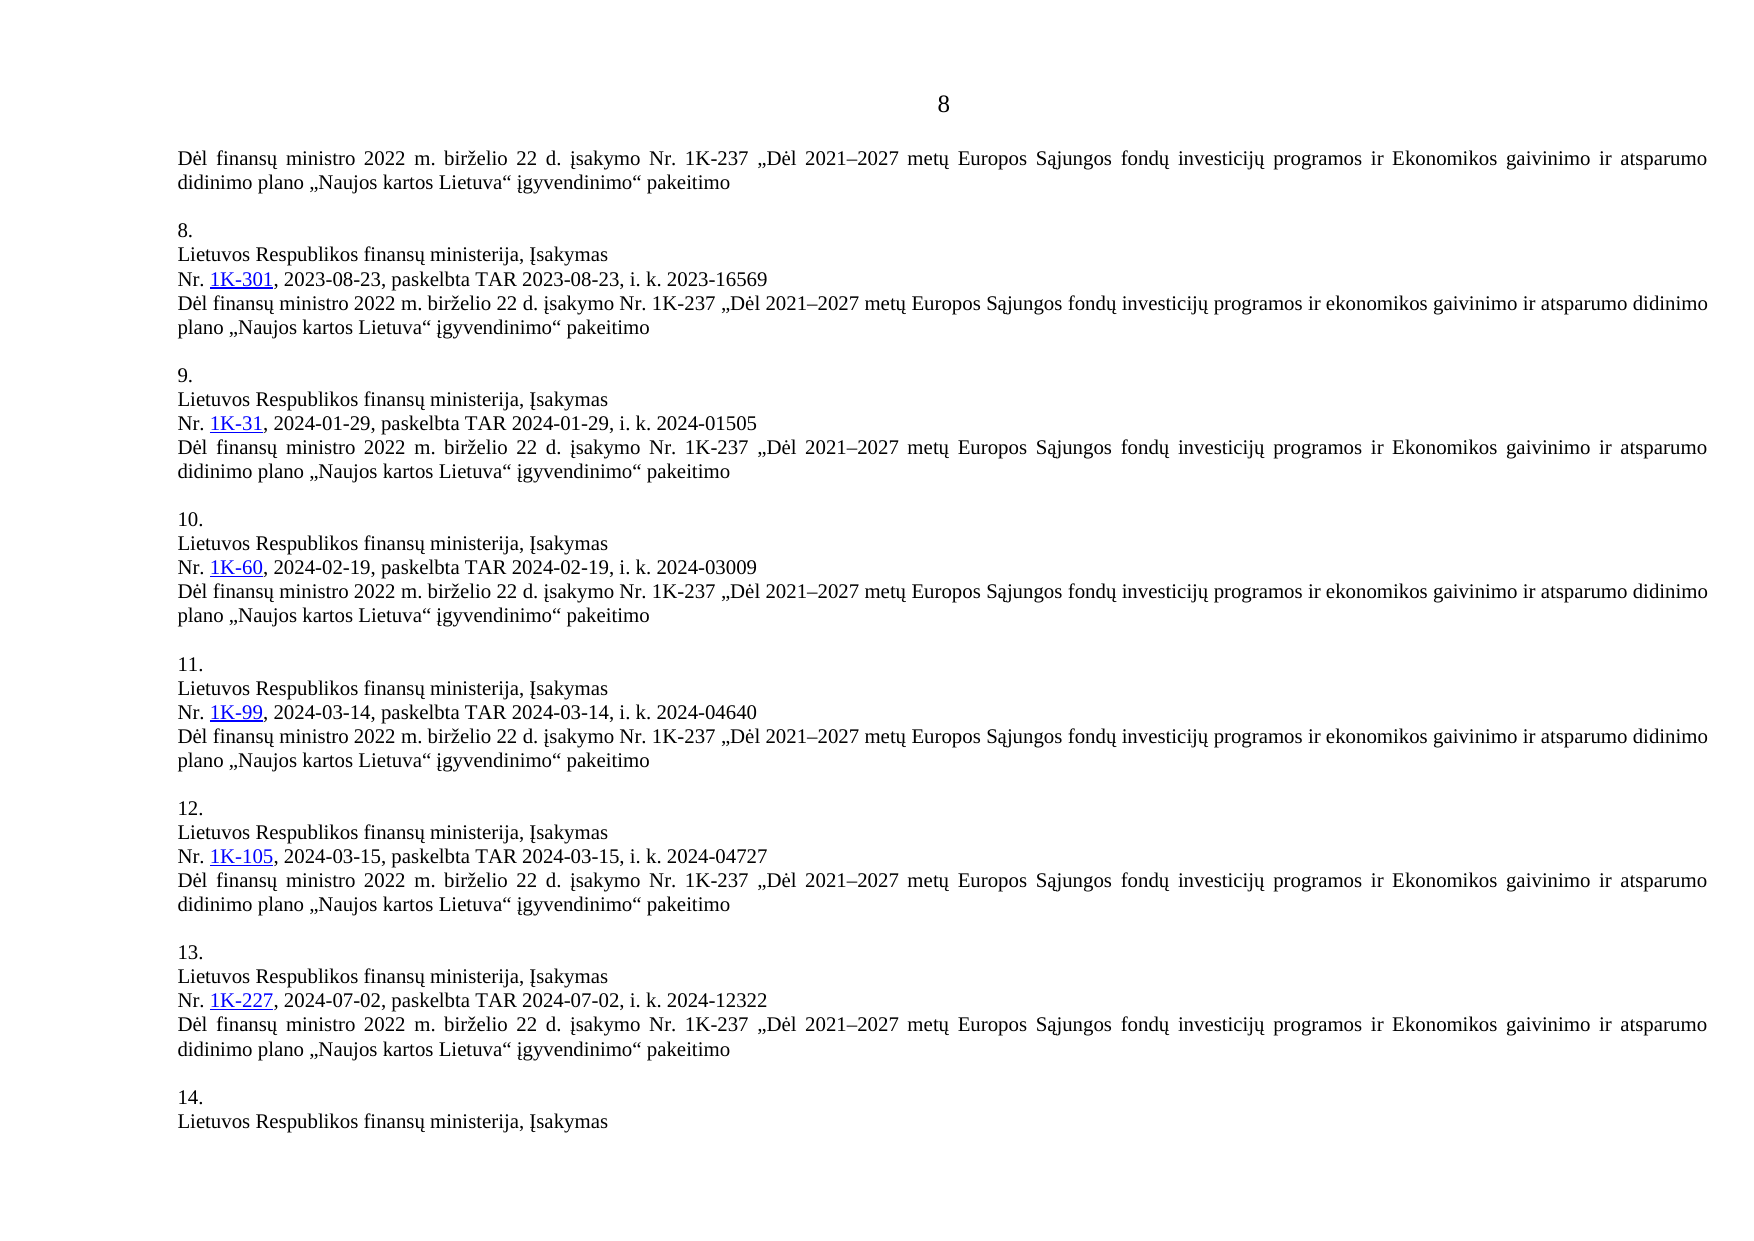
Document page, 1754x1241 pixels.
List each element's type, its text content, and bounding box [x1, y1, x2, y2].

text Lietuvos Respublikos finansų ministerija, Įsakymas [177, 531, 1709, 555]
text Dėl finansų ministro 2022 m. birželio 22 d. įsakymo Nr. 1K-237 „Dėl 2021–2027 metų Europos Sąjungos fondų investicijų programos ir Ekonomikos gaivinimo ir atsparumo didinimo plano „Naujos kartos Lietuva“ įgyvendinimo“ pakeitimo [177, 868, 1709, 916]
text 14. [177, 1084, 1709, 1109]
text 12. [177, 796, 1709, 820]
text Dėl finansų ministro 2022 m. birželio 22 d. įsakymo Nr. 1K-237 „Dėl 2021–2027 metų Europos Sąjungos fondų investicijų programos ir Ekonomikos gaivinimo ir atsparumo didinimo plano „Naujos kartos Lietuva“ įgyvendinimo“ pakeitimo [177, 146, 1709, 194]
text Lietuvos Respublikos finansų ministerija, Įsakymas [177, 676, 1709, 699]
text Nr. 1K-105, 2024-03-15, paskelbta TAR 2024-03-15, i. k. 2024-04727 [177, 844, 1709, 868]
text 11. [177, 651, 1709, 676]
text Dėl finansų ministro 2022 m. birželio 22 d. įsakymo Nr. 1K-237 „Dėl 2021–2027 metų Europos Sąjungos fondų investicijų programos ir ekonomikos gaivinimo ir atsparumo didinimo plano „Naujos kartos Lietuva“ įgyvendinimo“ pakeitimo [177, 579, 1709, 627]
text Dėl finansų ministro 2022 m. birželio 22 d. įsakymo Nr. 1K-237 „Dėl 2021–2027 metų Europos Sąjungos fondų investicijų programos ir Ekonomikos gaivinimo ir atsparumo didinimo plano „Naujos kartos Lietuva“ įgyvendinimo“ pakeitimo [177, 435, 1709, 483]
text 9. [177, 363, 1709, 387]
text 10. [177, 507, 1709, 531]
text Lietuvos Respublikos finansų ministerija, Įsakymas [177, 387, 1709, 411]
text Nr. 1K-60, 2024-02-19, paskelbta TAR 2024-02-19, i. k. 2024-03009 [177, 555, 1709, 579]
text Nr. 1K-31, 2024-01-29, paskelbta TAR 2024-01-29, i. k. 2024-01505 [177, 411, 1709, 435]
text Dėl finansų ministro 2022 m. birželio 22 d. įsakymo Nr. 1K-237 „Dėl 2021–2027 metų Europos Sąjungos fondų investicijų programos ir ekonomikos gaivinimo ir atsparumo didinimo plano „Naujos kartos Lietuva“ įgyvendinimo“ pakeitimo [177, 291, 1709, 339]
text Dėl finansų ministro 2022 m. birželio 22 d. įsakymo Nr. 1K-237 „Dėl 2021–2027 metų Europos Sąjungos fondų investicijų programos ir ekonomikos gaivinimo ir atsparumo didinimo plano „Naujos kartos Lietuva“ įgyvendinimo“ pakeitimo [177, 724, 1709, 772]
text 8. [177, 218, 1709, 242]
text 13. [177, 940, 1709, 964]
text Nr. 1K-301, 2023-08-23, paskelbta TAR 2023-08-23, i. k. 2023-16569 [177, 266, 1709, 291]
text Lietuvos Respublikos finansų ministerija, Įsakymas [177, 964, 1709, 988]
text Lietuvos Respublikos finansų ministerija, Įsakymas [177, 1109, 1709, 1133]
text Lietuvos Respublikos finansų ministerija, Įsakymas [177, 242, 1709, 266]
text Nr. 1K-99, 2024-03-14, paskelbta TAR 2024-03-14, i. k. 2024-04640 [177, 699, 1709, 724]
text Nr. 1K-227, 2024-07-02, paskelbta TAR 2024-07-02, i. k. 2024-12322 [177, 988, 1709, 1012]
text Dėl finansų ministro 2022 m. birželio 22 d. įsakymo Nr. 1K-237 „Dėl 2021–2027 metų Europos Sąjungos fondų investicijų programos ir Ekonomikos gaivinimo ir atsparumo didinimo plano „Naujos kartos Lietuva“ įgyvendinimo“ pakeitimo [177, 1012, 1709, 1061]
text Lietuvos Respublikos finansų ministerija, Įsakymas [177, 820, 1709, 844]
